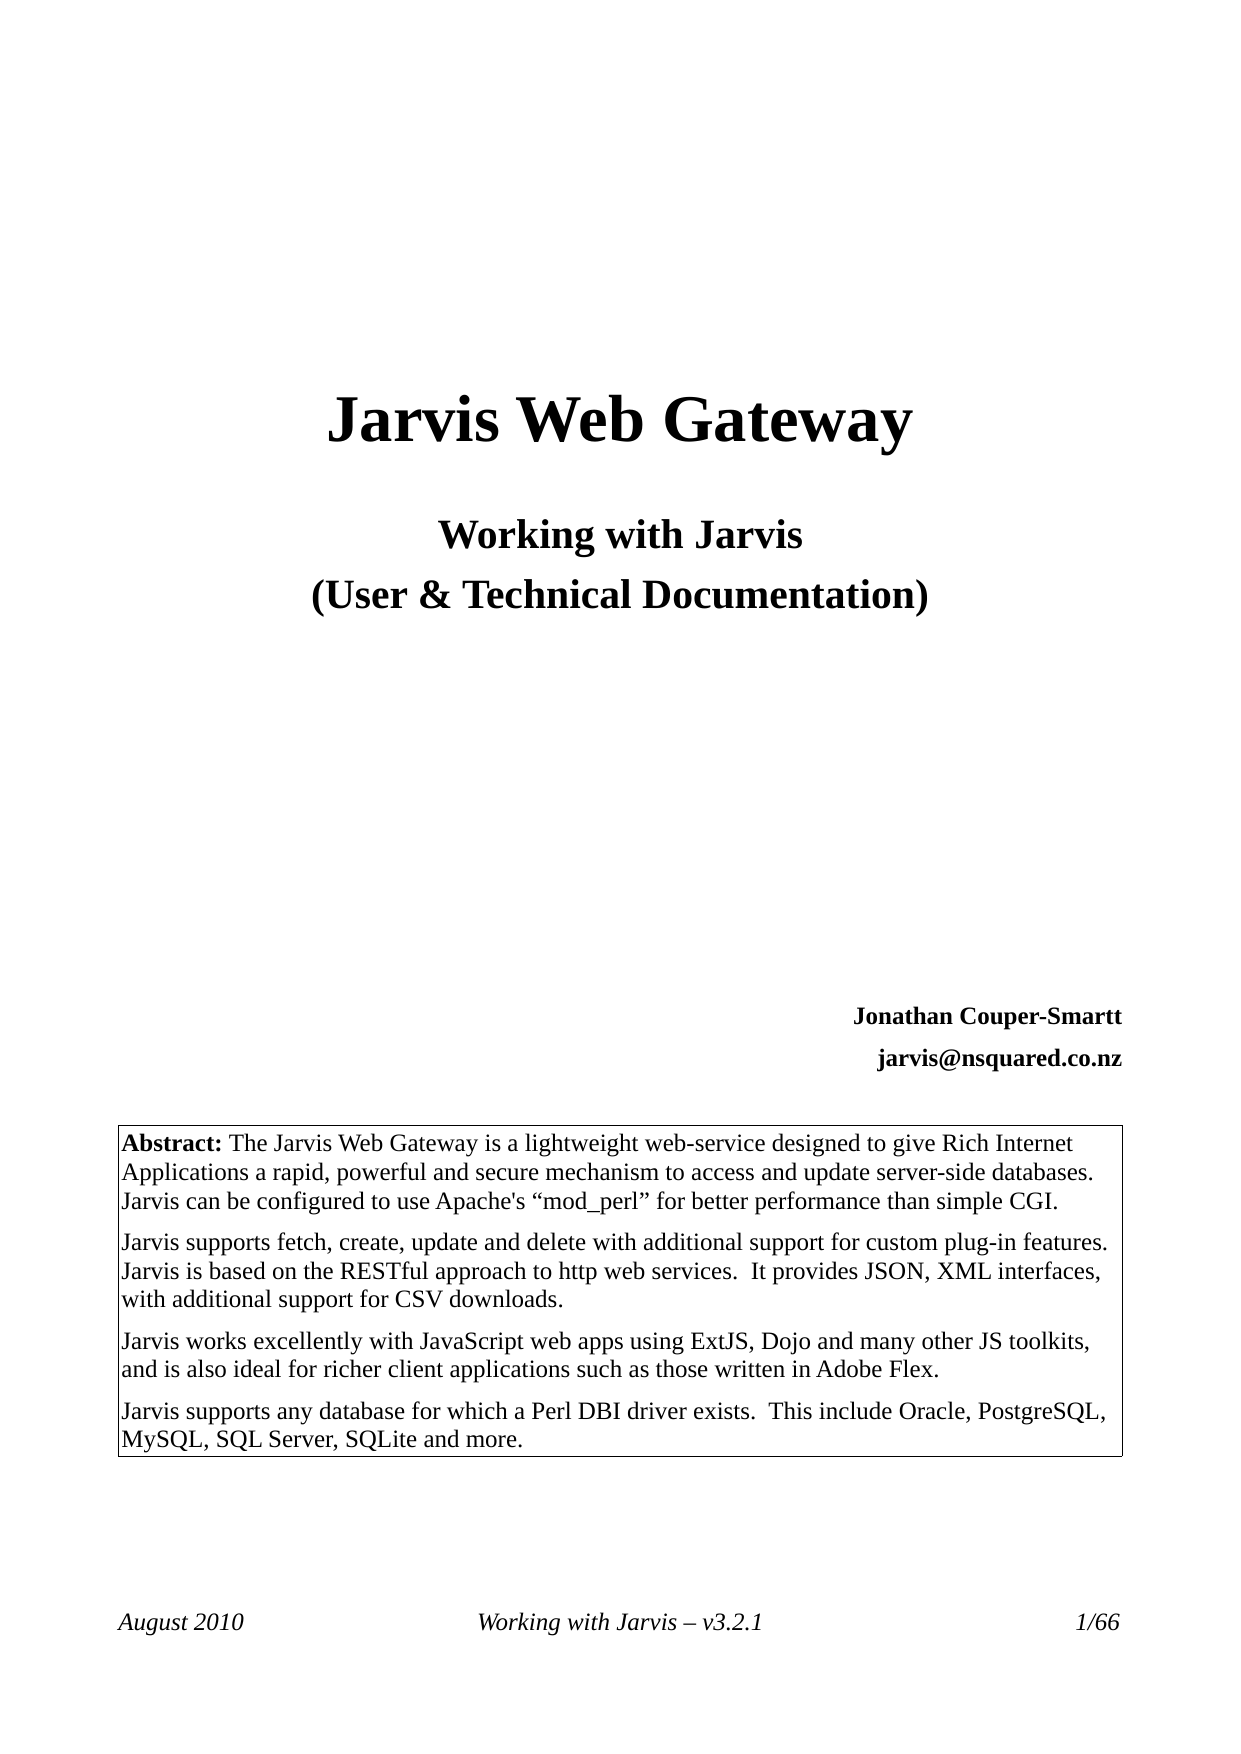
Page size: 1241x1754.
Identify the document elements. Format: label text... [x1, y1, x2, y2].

text Jonathan Couper-Smartt [118, 1001, 1122, 1030]
text Jarvis works excellently with JavaScript web apps using ExtJS, Dojo and many other JS toolkits, and is also ideal for richer client applications such as those written in Adobe Flex. [119, 1323, 1122, 1383]
text (User & Technical Documentation) [118, 570, 1122, 618]
text jarvis@nsquared.co.nz [118, 1043, 1122, 1071]
text Working with Jarvis [118, 509, 1122, 557]
text Jarvis supports any database for which a Perl DBI driver exists. This include Oracle, PostgreSQL, MySQL, SQL Server, SQLite and more. [119, 1393, 1122, 1456]
text Jarvis supports fetch, create, update and delete with additional support for custom plug-in features. Jarvis is based on the RESTful approach to http web services. It provides JSON, XML interfaces, with additional support for CSV downloads. [119, 1224, 1122, 1313]
text Jarvis Web Gateway [118, 379, 1122, 456]
text Abstract: The Jarvis Web Gateway is a lightweight web-service designed to give Rich Internet Applications a rapid, powerful and secure mechanism to access and update server-side databases. Jarvis can be configured to use Apache's “mod_perl” for better performance than simple CGI. [119, 1126, 1122, 1214]
